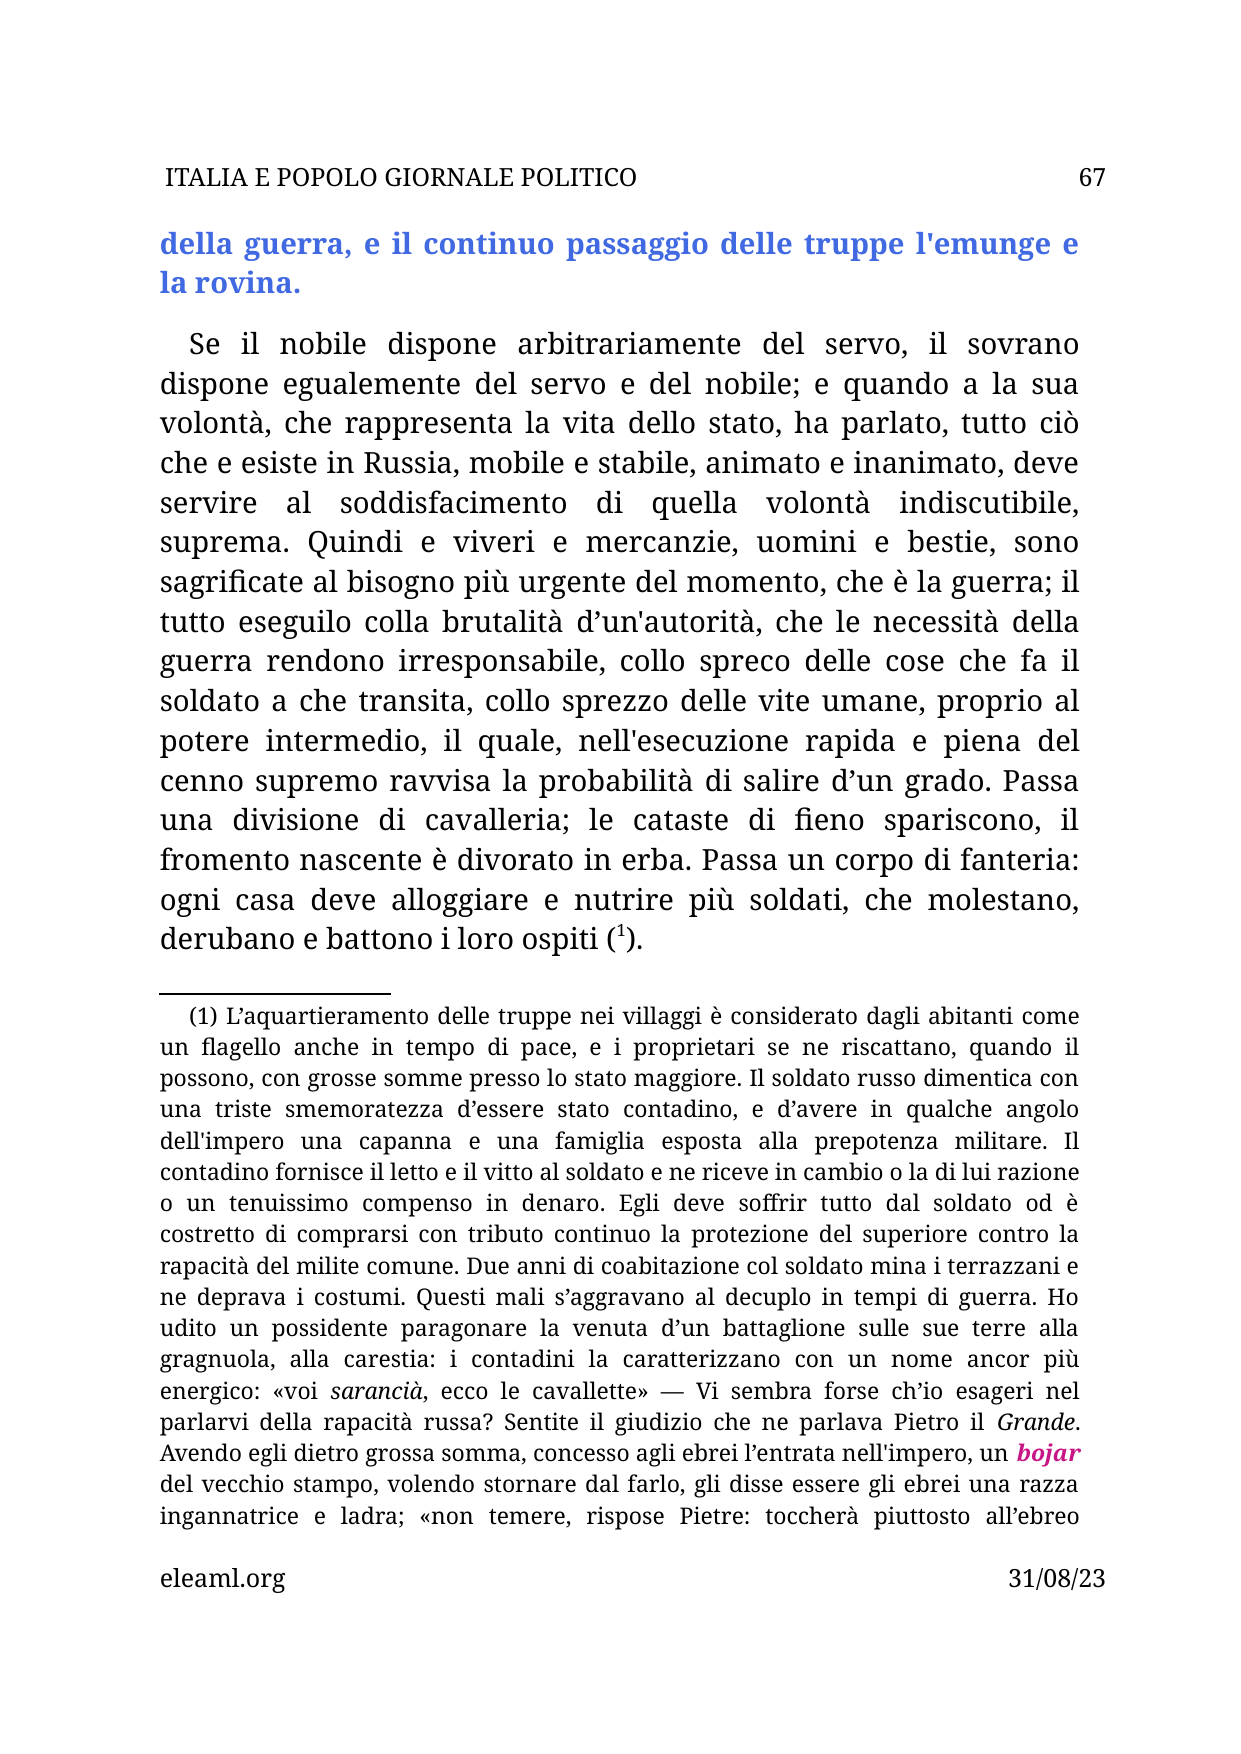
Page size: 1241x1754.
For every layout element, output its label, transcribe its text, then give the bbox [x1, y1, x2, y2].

text Se il nobile dispone arbitrariamente del servo, il sovrano dispone egualemente del servo e del nobile; e quando a la sua volontà, che rappresenta la vita dello stato, ha parlato, tutto ciò che e esiste in Russia, mobile e stabile, animato e inanimato, deve servire al soddisfacimento di quella volontà indiscutibile, suprema. Quindi e viveri e mercanzie, uomini e bestie, sono sagrificate al bisogno più urgente del momento, che è la guerra; il tutto eseguilo colla brutalità d’un'autorità, che le necessità della guerra rendono irresponsabile, collo spreco delle cose che fa il soldato a che transita, collo sprezzo delle vite umane, proprio al potere intermedio, il quale, nell'esecuzione rapida e piena del cenno supremo ravvisa la probabilità di salire d’un grado. Passa una divisione di cavalleria; le cataste di fieno spariscono, il fromento nascente è divorato in erba. Passa un corpo di fanteria: ogni casa deve alloggiare e nutrire più soldati, che molestano, derubano e battono i loro ospiti (). [159, 323, 1081, 958]
text della guerra, e il continuo passaggio delle truppe l'emunge e la rovina. [159, 223, 1081, 302]
text L’aquartieramento delle truppe nei villaggi è considerato dagli abitanti come un flagello anche in tempo di pace, e i proprietari se ne riscattano, quando il possono, con grosse somme presso lo stato maggiore. Il soldato russo dimentica con una triste smemoratezza d’essere stato contadino, e d’avere in qualche angolo dell'impero una capanna e una famiglia esposta alla prepotenza militare. Il contadino fornisce il letto e il vitto al soldato e ne riceve in cambio o la di lui razione o un tenuissimo compenso in denaro. Egli deve soffrir tutto dal soldato od è costretto di comprarsi con tributo continuo la protezione del superiore contro la rapacità del milite comune. Due anni di coabitazione col soldato mina i terrazzani e ne deprava i costumi. Questi mali s’aggravano al decuplo in tempi di guerra. Ho udito un possidente paragonare la venuta d’un battaglione sulle sue terre alla gragnuola, alla carestia: i contadini la caratterizzano con un nome ancor più energico: «voi sarancià, ecco le cavallette» — Vi sembra forse ch’io esageri nel parlarvi della rapacità russa? Sentite il giudizio che ne parlava Pietro il Grande. Avendo egli dietro grossa somma, concesso agli ebrei l’entrata nell'impero, un bojar del vecchio stampo, volendo stornare dal farlo, gli disse essere gli ebrei una razza ingannatrice e ladra; «non temere, rispose Pietre: toccherà piuttosto all’ebreo [159, 1000, 1081, 1531]
